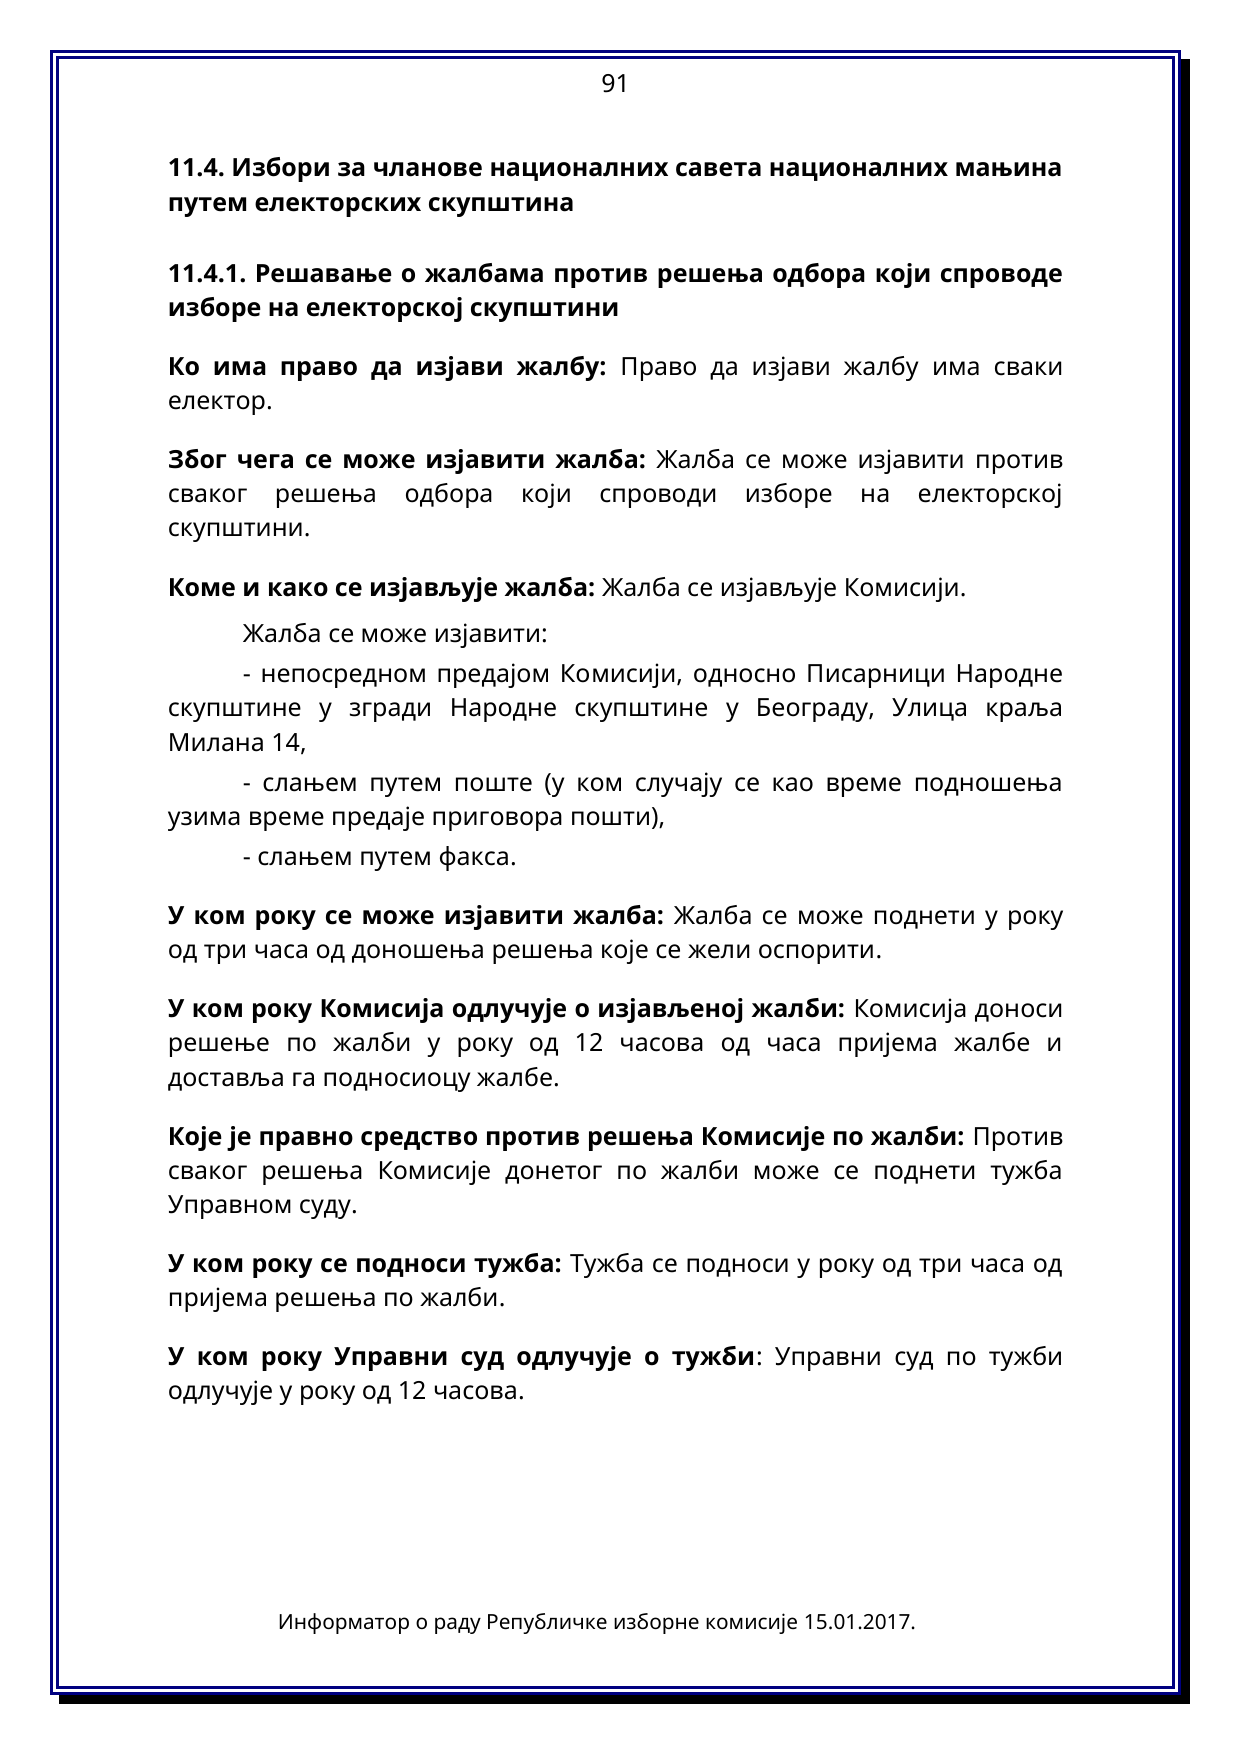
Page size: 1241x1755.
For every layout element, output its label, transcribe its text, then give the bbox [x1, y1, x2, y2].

text У ком року се може изјавити жалба: Жалба се може поднети у року од три часа од доношења решења које се жели оспорити. [168, 898, 1063, 966]
subtitle 11.4.1. Решавање о жалбама против решења одбора који спроводе изборе на електорској скупштини [168, 256, 1063, 324]
text Ко има право да изјави жалбу: Право да изјави жалбу има сваки електор. [168, 349, 1063, 417]
text У ком року Управни суд одлучује о тужби: Управни суд по тужби одлучује у року од 12 часова. [168, 1338, 1063, 1407]
text Због чега се може изјавити жалба: Жалба се може изјавити против сваког решења одбора који спроводи изборе на електорској скупштини. [168, 442, 1063, 544]
text - непосредном предајом Комисији, односно Писарници Народне скупштине у згради Народне скупштине у Београду, Улица краља Милана 14, [168, 656, 1063, 758]
text Жалба се може изјавити: [168, 616, 1063, 650]
subtitle 11.4. Избори за чланове националних савета националних мањина путем електорских скупштина [168, 150, 1063, 218]
text У ком року Комисија одлучује о изјављеној жалби: Комисија доноси решење по жалби у року од 12 часова од часа пријема жалбе и доставља га подносиоцу жалбе. [168, 991, 1063, 1093]
text - слањем путем факса. [168, 839, 1063, 873]
text - слањем путем поште (у ком случају се као време подношења узима време предаје приговора пошти), [168, 764, 1063, 833]
text Коме и како се изјављује жалба: Жалба се изјављује Комисији. [168, 569, 1063, 603]
text Које је правно средство против решења Комисије по жалби: Против сваког решења Комисије донетог по жалби може се поднети тужба Управном суду. [168, 1118, 1063, 1220]
text У ком року се подноси тужба: Тужба се подноси у року од три часа од пријема решења по жалби. [168, 1245, 1063, 1313]
